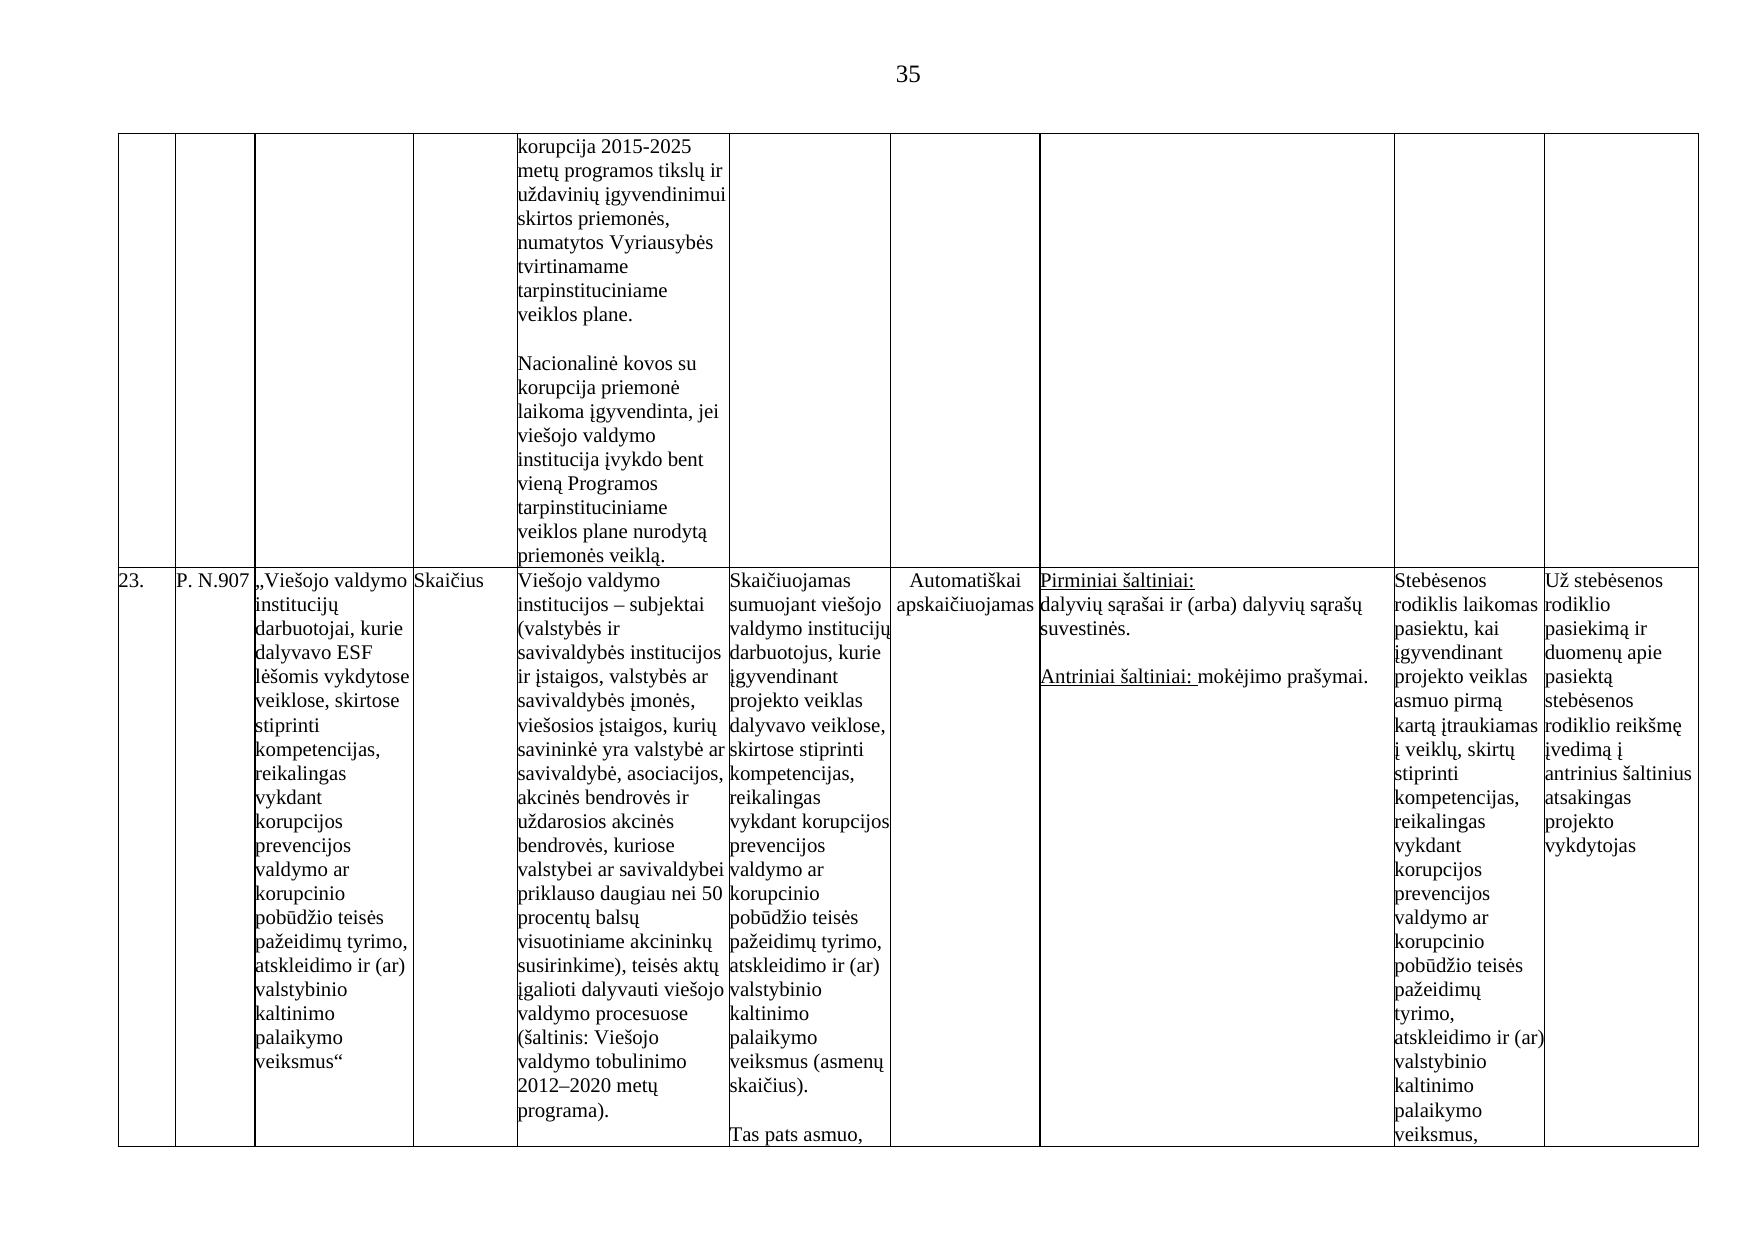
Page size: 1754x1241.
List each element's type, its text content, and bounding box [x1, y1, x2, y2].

table_cell [1041, 134, 1394, 567]
table_cell [176, 134, 254, 567]
table_cell [730, 134, 890, 567]
table_cell [256, 134, 413, 567]
table_cell Už stebėsenos rodiklio pasiekimą ir duomenų apie pasiektą stebėsenos rodiklio reikšmę įvedimą į antrinius šaltinius atsakingas projekto vykdytojas [1545, 568, 1698, 1146]
table_cell [1545, 134, 1698, 567]
table_cell korupcija 2015-2025 metų programos tikslų ir uždavinių įgyvendinimui skirtos priemonės, numatytos Vyriausybės tvirtinamame tarpinstituciniame veiklos plane. Nacionalinė kovos su korupcija priemonė laikoma įgyvendinta, jei viešojo valdymo institucija įvykdo bent vieną Programos tarpinstituciniame veiklos plane nurodytą priemonės veiklą. [518, 134, 729, 567]
table_cell Stebėsenos rodiklis laikomas pasiektu, kai įgyvendinant projekto veiklas asmuo pirmą kartą įtraukiamas į veiklų, skirtų stiprinti kompetencijas, reikalingas vykdant korupcijos prevencijos valdymo ar korupcinio pobūdžio teisės pažeidimų tyrimo, atskleidimo ir (ar) valstybinio kaltinimo palaikymo veiksmus, [1395, 568, 1544, 1146]
table_cell Automatiškai apskaičiuojamas [891, 568, 1039, 1146]
table_cell Skaičiuojamas sumuojant viešojo valdymo institucijų darbuotojus, kurie įgyvendinant projekto veiklas dalyvavo veiklose, skirtose stiprinti kompetencijas, reikalingas vykdant korupcijos prevencijos valdymo ar korupcinio pobūdžio teisės pažeidimų tyrimo, atskleidimo ir (ar) valstybinio kaltinimo palaikymo veiksmus (asmenų skaičius). Tas pats asmuo, [730, 568, 890, 1146]
table_cell [414, 134, 517, 567]
table_cell P. N.907 [176, 568, 254, 1146]
table_cell „Viešojo valdymo institucijų darbuotojai, kurie dalyvavo ESF lėšomis vykdytose veiklose, skirtose stiprinti kompetencijas, reikalingas vykdant korupcijos prevencijos valdymo ar korupcinio pobūdžio teisės pažeidimų tyrimo, atskleidimo ir (ar) valstybinio kaltinimo palaikymo veiksmus“ [256, 568, 413, 1146]
table_cell 23. [119, 568, 175, 1146]
table_cell [891, 134, 1039, 567]
table_cell Skaičius [414, 568, 517, 1146]
table_cell [119, 134, 175, 567]
table_cell Viešojo valdymo institucijos – subjektai (valstybės ir savivaldybės institucijos ir įstaigos, valstybės ar savivaldybės įmonės, viešosios įstaigos, kurių savininkė yra valstybė ar savivaldybė, asociacijos, akcinės bendrovės ir uždarosios akcinės bendrovės, kuriose valstybei ar savivaldybei priklauso daugiau nei 50 procentų balsų visuotiniame akcininkų susirinkime), teisės aktų įgalioti dalyvauti viešojo valdymo procesuose (šaltinis: Viešojo valdymo tobulinimo 2012–2020 metų programa). [518, 568, 729, 1146]
table_cell [1395, 134, 1544, 567]
table_cell Pirminiai šaltiniai: dalyvių sąrašai ir (arba) dalyvių sąrašų suvestinės. Antriniai šaltiniai: mokėjimo prašymai. [1041, 568, 1394, 1146]
